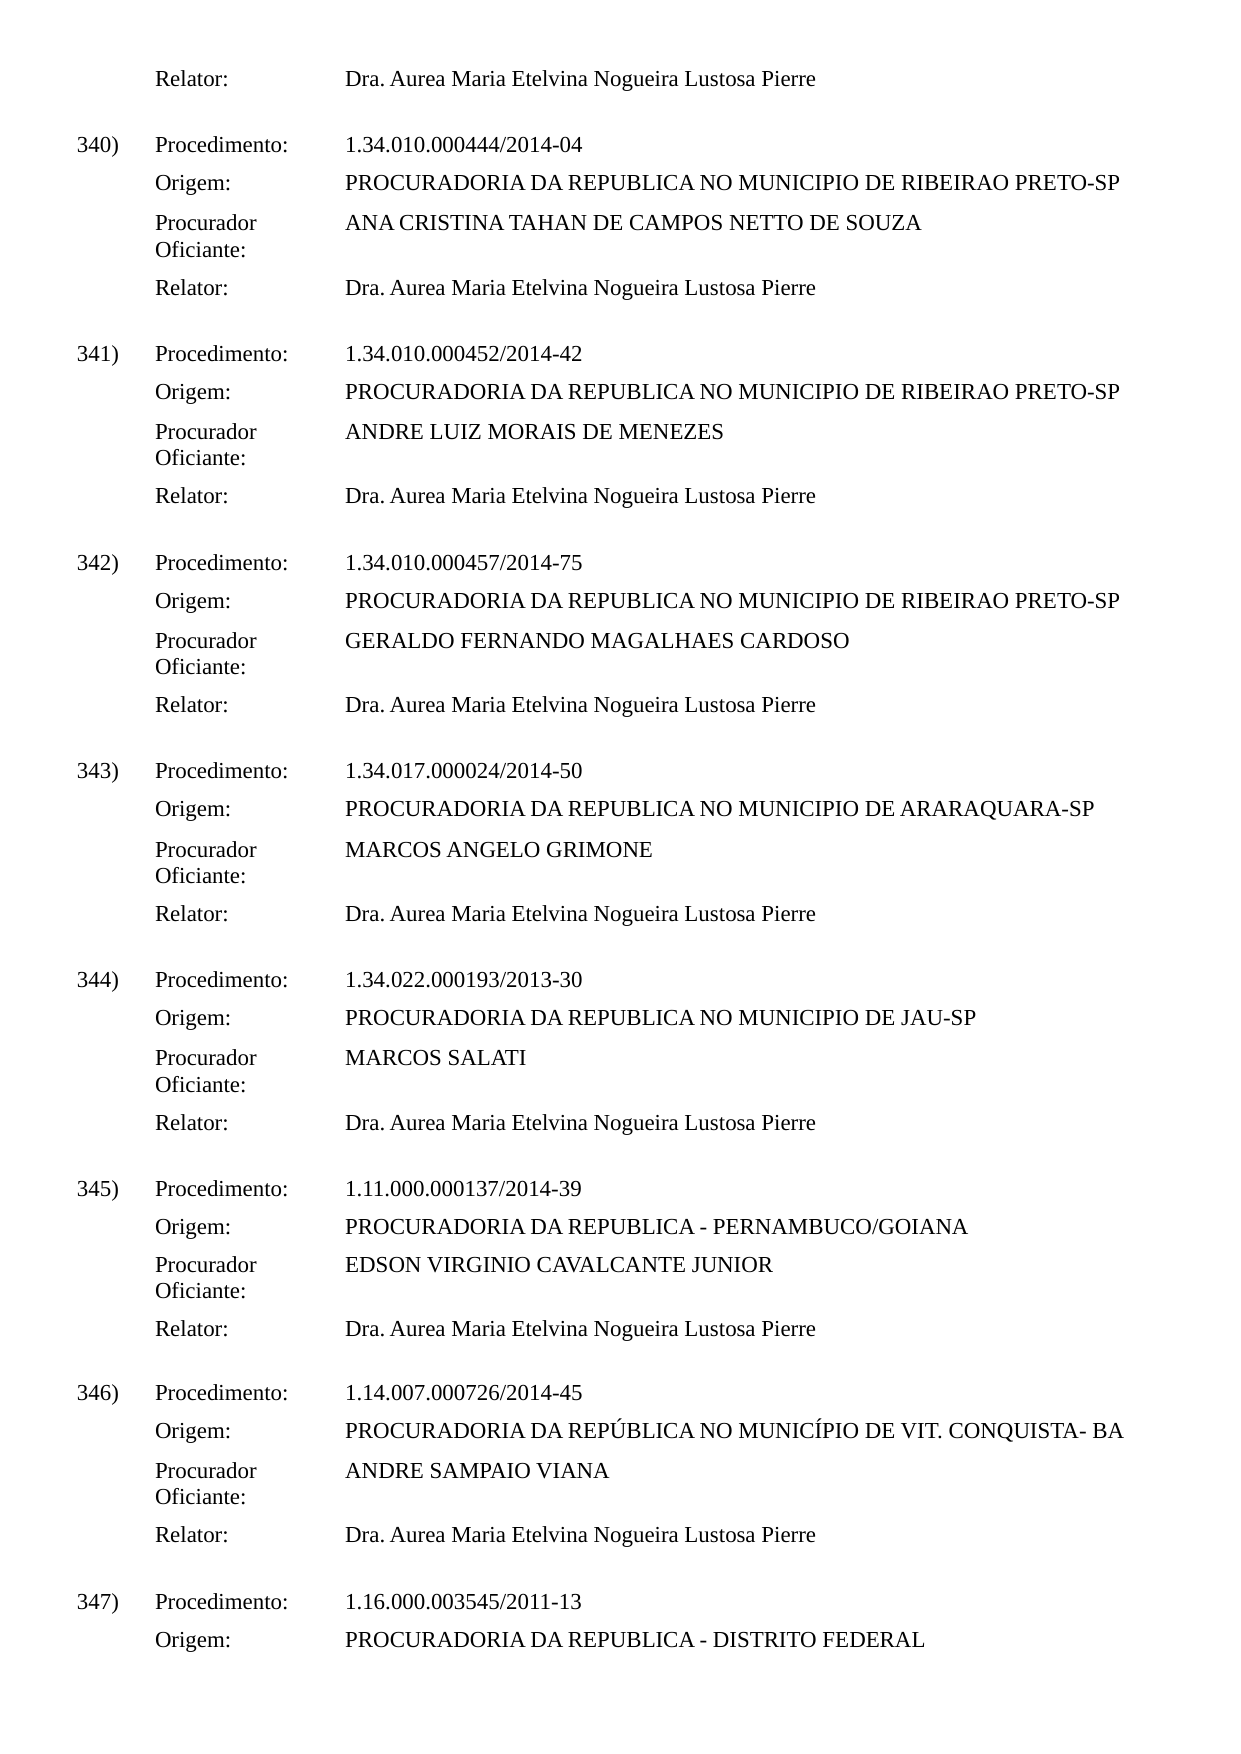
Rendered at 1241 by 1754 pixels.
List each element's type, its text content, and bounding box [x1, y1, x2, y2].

table_cell PROCURADORIA DA REPUBLICA NO MUNICIPIO DE RIBEIRAO PRETO-SP [339, 581, 1181, 621]
table_cell Relator: [149, 268, 339, 308]
table_cell [71, 204, 149, 268]
table_cell Dra. Aurea Maria Etelvina Nogueira Lustosa Pierre [339, 1516, 1181, 1556]
table_cell [71, 1309, 149, 1347]
table_cell [71, 685, 149, 726]
table_cell [71, 268, 149, 308]
table_cell [71, 999, 149, 1039]
table_header 343) [71, 752, 149, 790]
table_header Procedimento: [149, 961, 339, 998]
table_cell [71, 1245, 149, 1309]
table_cell [71, 164, 149, 204]
table_cell [71, 1451, 149, 1516]
table_cell [71, 830, 149, 894]
table_cell PROCURADORIA DA REPÚBLICA NO MUNICÍPIO DE VIT. CONQUISTA- BA [339, 1411, 1181, 1451]
table_cell [71, 1411, 149, 1451]
table_header 1.34.010.000452/2014-42 [339, 334, 1181, 372]
table_header Procedimento: [149, 543, 339, 581]
table_cell ANDRE LUIZ MORAIS DE MENEZES [339, 413, 1181, 477]
table_cell [71, 581, 149, 621]
table_header 1.14.007.000726/2014-45 [339, 1373, 1181, 1411]
table_cell [71, 413, 149, 477]
table_cell Origem: [149, 581, 339, 621]
table_cell Dra. Aurea Maria Etelvina Nogueira Lustosa Pierre [339, 268, 1181, 308]
table_header 1.34.010.000444/2014-04 [339, 126, 1181, 163]
table_header 1.34.010.000457/2014-75 [339, 543, 1181, 581]
table_cell PROCURADORIA DA REPUBLICA NO MUNICIPIO DE ARARAQUARA-SP [339, 790, 1181, 830]
table_cell [71, 59, 149, 99]
table_cell [71, 1039, 149, 1103]
table_header 344) [71, 961, 149, 998]
table_cell Origem: [149, 1207, 339, 1245]
table_header 347) [71, 1582, 149, 1620]
table_cell Origem: [149, 1411, 339, 1451]
table_cell Dra. Aurea Maria Etelvina Nogueira Lustosa Pierre [339, 59, 1181, 99]
table_header 1.34.017.000024/2014-50 [339, 752, 1181, 790]
table_header Procedimento: [149, 752, 339, 790]
table_cell PROCURADORIA DA REPUBLICA NO MUNICIPIO DE RIBEIRAO PRETO-SP [339, 164, 1181, 204]
table_cell PROCURADORIA DA REPUBLICA - DISTRITO FEDERAL [339, 1620, 1181, 1660]
table_cell Relator: [149, 1103, 339, 1143]
table_cell [71, 1516, 149, 1556]
table_cell Origem: [149, 999, 339, 1039]
table_cell ANDRE SAMPAIO VIANA [339, 1451, 1181, 1516]
table_cell ANA CRISTINA TAHAN DE CAMPOS NETTO DE SOUZA [339, 204, 1181, 268]
table_cell PROCURADORIA DA REPUBLICA NO MUNICIPIO DE RIBEIRAO PRETO-SP [339, 372, 1181, 412]
table_cell Origem: [149, 1620, 339, 1660]
table_header Procedimento: [149, 334, 339, 372]
table_cell MARCOS ANGELO GRIMONE [339, 830, 1181, 894]
table_cell Relator: [149, 1309, 339, 1347]
table_cell Dra. Aurea Maria Etelvina Nogueira Lustosa Pierre [339, 685, 1181, 726]
table_cell [71, 621, 149, 685]
table_cell Origem: [149, 372, 339, 412]
table_cell Dra. Aurea Maria Etelvina Nogueira Lustosa Pierre [339, 1309, 1181, 1347]
table_cell Relator: [149, 685, 339, 726]
table_cell Procurador Oficiante: [149, 413, 339, 477]
table_cell Relator: [149, 1516, 339, 1556]
table_cell Origem: [149, 790, 339, 830]
table_header 1.11.000.000137/2014-39 [339, 1169, 1181, 1207]
table_header Procedimento: [149, 1373, 339, 1411]
table_cell Origem: [149, 164, 339, 204]
table_header 346) [71, 1373, 149, 1411]
table_cell Procurador Oficiante: [149, 621, 339, 685]
table_cell Procurador Oficiante: [149, 1039, 339, 1103]
table_cell Procurador Oficiante: [149, 204, 339, 268]
table_cell EDSON VIRGINIO CAVALCANTE JUNIOR [339, 1245, 1181, 1309]
table_cell Relator: [149, 894, 339, 934]
table_cell Procurador Oficiante: [149, 1245, 339, 1309]
table_header Procedimento: [149, 1582, 339, 1620]
table_header 341) [71, 334, 149, 372]
table_header 340) [71, 126, 149, 163]
table_cell [71, 1620, 149, 1660]
table_cell [71, 894, 149, 934]
table_header Procedimento: [149, 126, 339, 163]
table_cell Dra. Aurea Maria Etelvina Nogueira Lustosa Pierre [339, 477, 1181, 517]
table_cell Procurador Oficiante: [149, 1451, 339, 1516]
table_cell Procurador Oficiante: [149, 830, 339, 894]
table_cell PROCURADORIA DA REPUBLICA - PERNAMBUCO/GOIANA [339, 1207, 1181, 1245]
table_cell Relator: [149, 59, 339, 99]
table_cell [71, 477, 149, 517]
table_header Procedimento: [149, 1169, 339, 1207]
table_cell GERALDO FERNANDO MAGALHAES CARDOSO [339, 621, 1181, 685]
table_cell Relator: [149, 477, 339, 517]
table_header 1.16.000.003545/2011-13 [339, 1582, 1181, 1620]
table_cell [71, 1207, 149, 1245]
table_cell [71, 790, 149, 830]
table_header 342) [71, 543, 149, 581]
table_header 345) [71, 1169, 149, 1207]
table_cell [71, 1103, 149, 1143]
table_cell Dra. Aurea Maria Etelvina Nogueira Lustosa Pierre [339, 1103, 1181, 1143]
table_cell MARCOS SALATI [339, 1039, 1181, 1103]
table_header 1.34.022.000193/2013-30 [339, 961, 1181, 998]
table_cell [71, 372, 149, 412]
table_cell Dra. Aurea Maria Etelvina Nogueira Lustosa Pierre [339, 894, 1181, 934]
table_cell PROCURADORIA DA REPUBLICA NO MUNICIPIO DE JAU-SP [339, 999, 1181, 1039]
